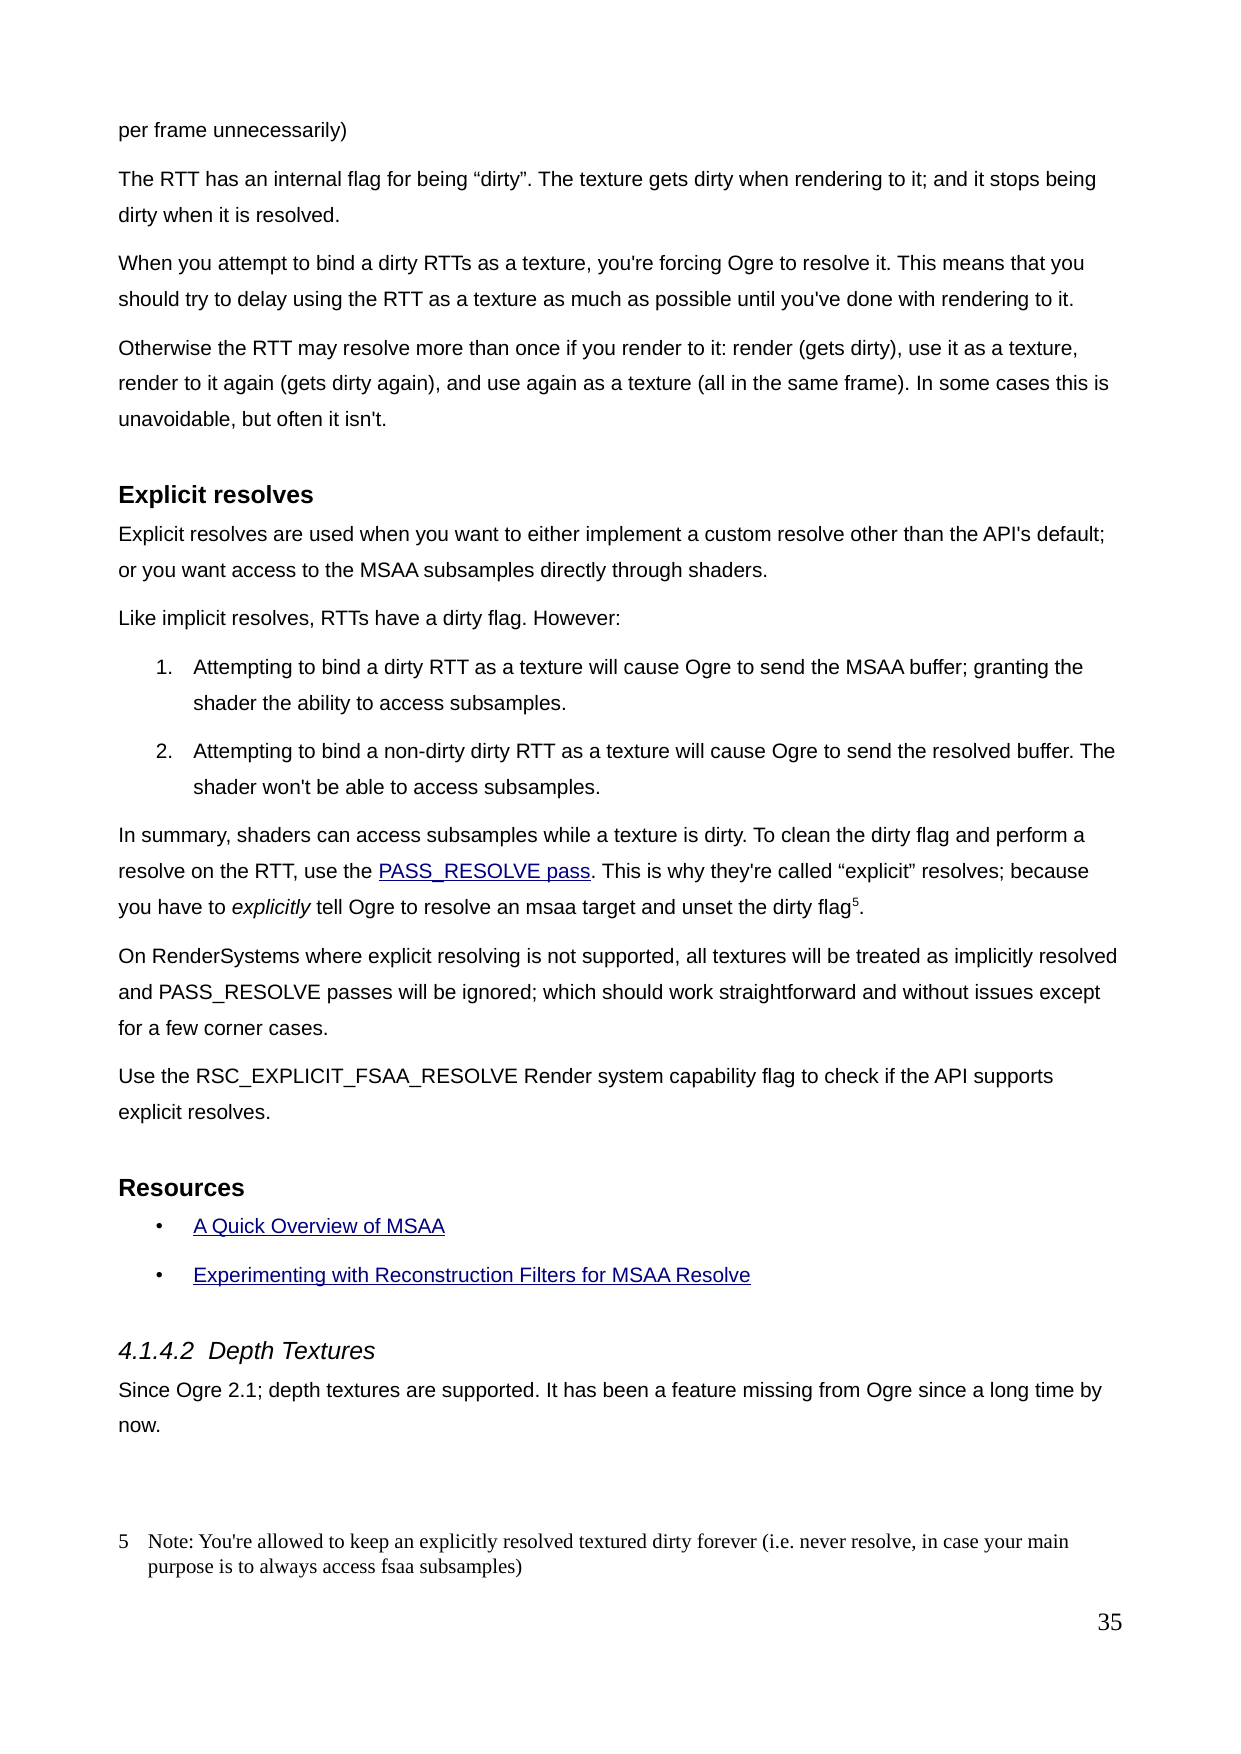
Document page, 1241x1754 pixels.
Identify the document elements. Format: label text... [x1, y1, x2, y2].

text The RTT has an internal flag for being “dirty”. The texture gets dirty when rendering to it; and it stops being dirty when it is resolved. [118, 167, 1122, 226]
subtitle Resources [118, 1173, 1122, 1202]
text In summary, shaders can access subsamples while a texture is dirty. To clean the dirty flag and perform a resolve on the RTT, use the PASS_RESOLVE pass. This is why they're called “explicit” resolves; because you have to explicitly tell Ogre to resolve an msaa target and unset the dirty flag. [118, 823, 1122, 919]
subtitle Depth Textures [118, 1336, 1122, 1365]
list Attempting to bind a dirty RTT as a texture will cause Ogre to send the MSAA buffer; granting the shader the ability to access subsamples. [156, 654, 1122, 714]
text Like implicit resolves, RTTs have a dirty flag. However: [118, 606, 1122, 630]
text Use the RSC_EXPLICIT_FSAA_RESOLVE Render system capability flag to check if the API supports explicit resolves. [118, 1064, 1122, 1124]
subtitle Explicit resolves [118, 481, 1122, 509]
text Explicit resolves are used when you want to either implement a custom resolve other than the API's default; or you want access to the MSAA subsamples directly through shaders. [118, 522, 1122, 582]
text On RenderSystems where explicit resolving is not supported, all textures will be treated as implicitly resolved and PASS_RESOLVE passes will be ignored; which should work straightforward and without issues except for a few corner cases. [118, 943, 1122, 1039]
text Otherwise the RTT may resolve more than once if you render to it: render (gets dirty), use it as a texture, render to it again (gets dirty again), and use again as a texture (all in the same frame). In some cases this is unavoidable, but often it isn't. [118, 335, 1122, 431]
list A Quick Overview of MSAA [156, 1214, 1122, 1238]
text per frame unnecessarily) [118, 118, 1122, 142]
text Note: You're allowed to keep an explicitly resolved textured dirty forever (i.e. never resolve, in case your main purpose is to always access fsaa subsamples) [118, 1529, 1122, 1578]
text When you attempt to bind a dirty RTTs as a texture, you're forcing Ogre to resolve it. This means that you should try to delay using the RTT as a texture as much as possible until you've done with rendering to it. [118, 251, 1122, 311]
text Since Ogre 2.1; depth textures are supported. It has been a feature missing from Ogre since a long time by now. [118, 1377, 1122, 1437]
list Experimenting with Reconstruction Filters for MSAA Resolve [156, 1263, 1122, 1287]
list Attempting to bind a non-dirty dirty RTT as a texture will cause Ogre to send the resolved buffer. The shader won't be able to access subsamples. [156, 739, 1122, 799]
